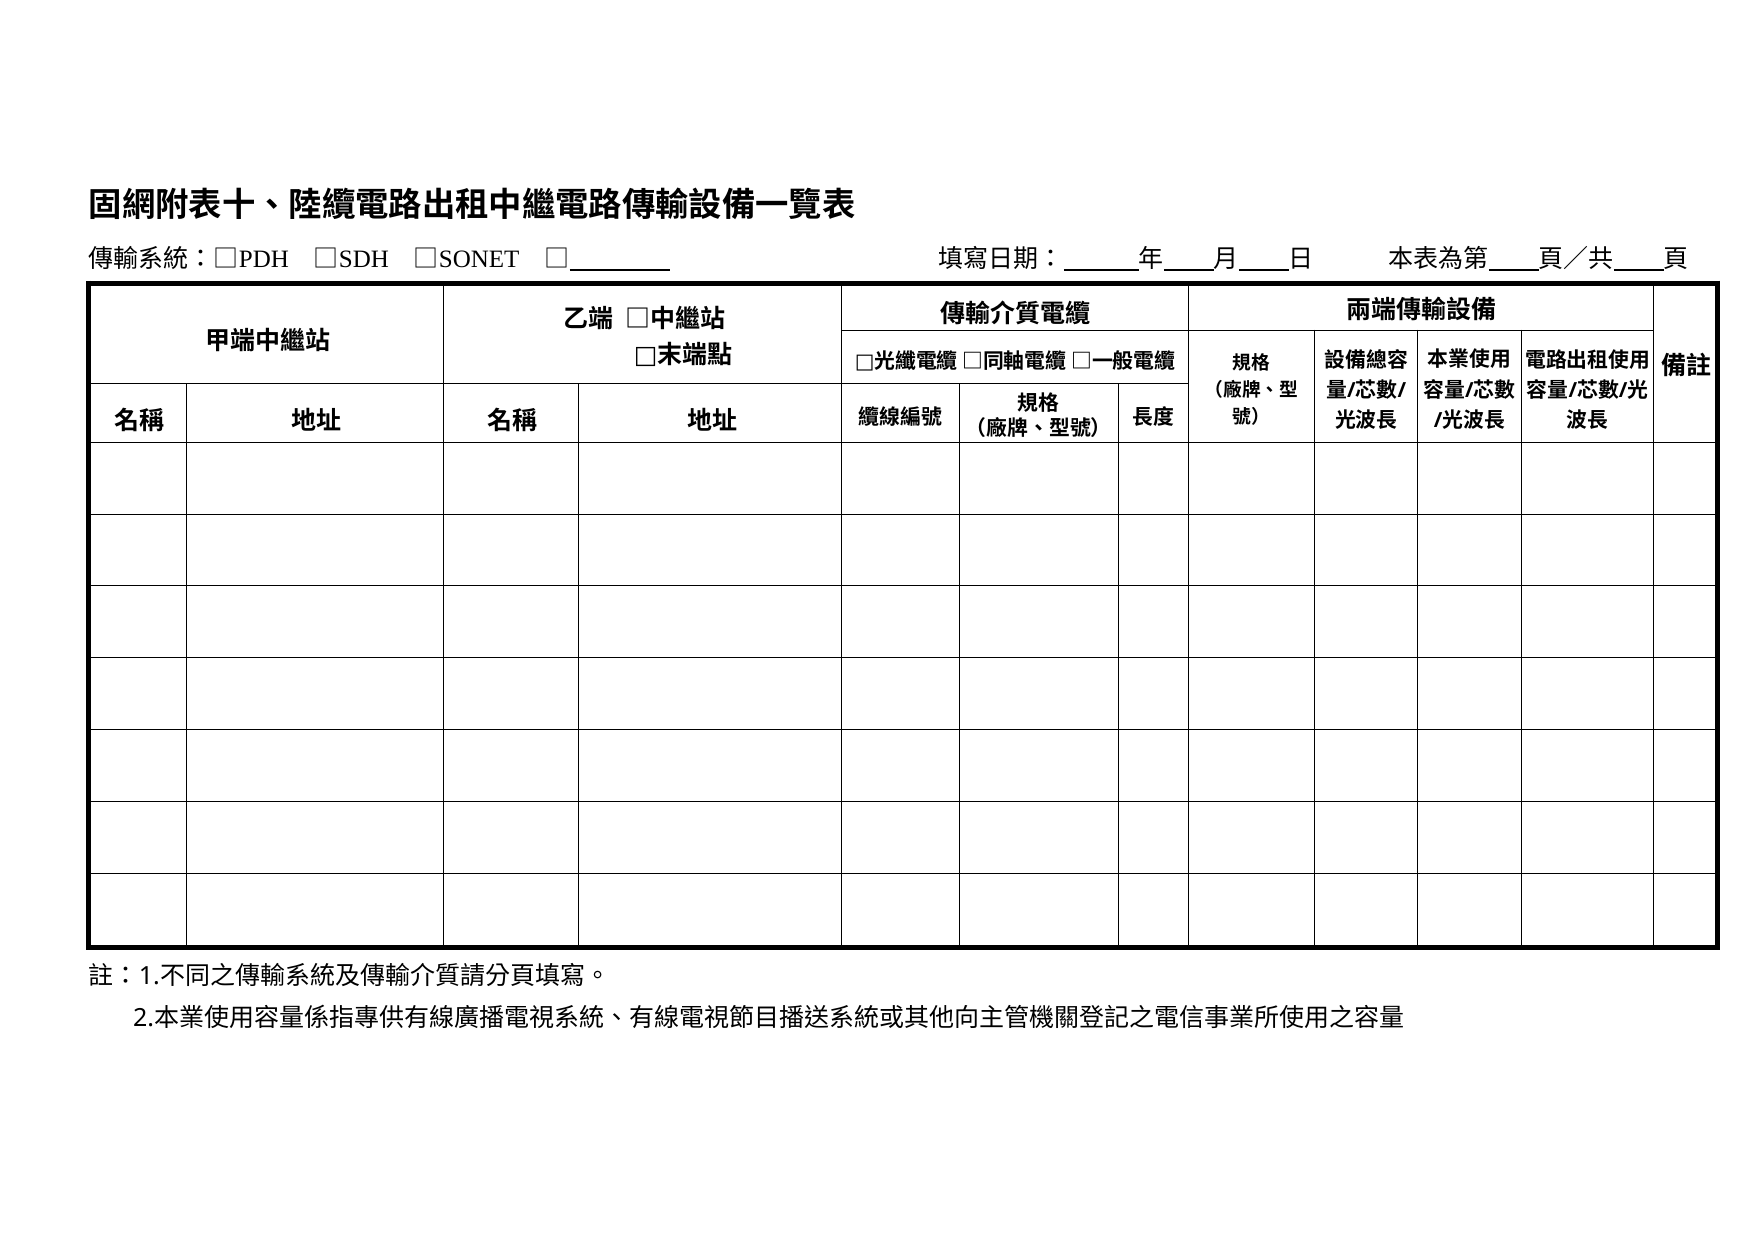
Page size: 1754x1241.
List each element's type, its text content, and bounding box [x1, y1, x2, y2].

table_cell 規格 （廠牌、型號） [1189, 331, 1314, 442]
table_cell [1522, 443, 1653, 513]
table_header 傳輸介質電纜 [842, 286, 1188, 329]
table_cell [1654, 802, 1715, 873]
table_cell [91, 874, 186, 945]
table_cell 本業使用 容量/芯數 /光波長 [1418, 331, 1521, 442]
table_cell [1119, 802, 1188, 873]
table_cell [842, 586, 959, 657]
table_cell [579, 515, 841, 585]
table_cell [960, 802, 1118, 873]
table_cell [1654, 586, 1715, 657]
table_cell [842, 730, 959, 801]
table_cell [960, 730, 1118, 801]
table_header 兩端傳輸設備 [1189, 286, 1653, 329]
table_cell [187, 802, 443, 873]
table_cell [960, 443, 1118, 513]
table_cell [842, 658, 959, 729]
table_cell [1315, 658, 1417, 729]
table_cell [579, 586, 841, 657]
table_cell [1418, 730, 1521, 801]
table_cell [187, 874, 443, 945]
table_cell [1522, 515, 1653, 585]
table_cell [91, 658, 186, 729]
table_cell □光纖電纜 □同軸電纜 □一般電纜 [842, 331, 1188, 383]
table_cell [1522, 874, 1653, 945]
table_cell [1315, 730, 1417, 801]
table_cell [187, 443, 443, 513]
table_cell [960, 515, 1118, 585]
table_cell 名稱 [444, 384, 578, 442]
table_cell [1418, 874, 1521, 945]
text 2.本業使用容量係指專供有線廣播電視系統、有線電視節目播送系統或其他向主管機關登記之電信事業所使用之容量 [133, 992, 1695, 1033]
table_cell [91, 802, 186, 873]
table_cell [960, 658, 1118, 729]
table_cell [1119, 586, 1188, 657]
table_cell [444, 658, 578, 729]
table_cell [1418, 802, 1521, 873]
table_cell [1189, 515, 1314, 585]
table_cell [1189, 874, 1314, 945]
table_cell [91, 515, 186, 585]
table_cell [187, 730, 443, 801]
table_cell [1522, 586, 1653, 657]
table_cell [1119, 515, 1188, 585]
table_header 備註 [1654, 286, 1715, 442]
table_cell [444, 586, 578, 657]
table_cell [1654, 874, 1715, 945]
table_cell [1119, 874, 1188, 945]
table_cell [1418, 515, 1521, 585]
subtitle 固網附表十、陸纜電路出租中繼電路傳輸設備一覽表 [89, 177, 1695, 226]
table_cell [444, 874, 578, 945]
table_cell [1119, 730, 1188, 801]
table_cell [187, 658, 443, 729]
table_cell [1189, 802, 1314, 873]
table_cell [579, 658, 841, 729]
table_cell 電路出租使用容量/芯數/光波長 [1522, 331, 1653, 442]
table_cell 纜線編號 [842, 384, 959, 442]
table_cell 設備總容量/芯數/光波長 [1315, 331, 1417, 442]
table_cell 地址 [579, 384, 841, 442]
table_cell [1418, 586, 1521, 657]
table_cell [1315, 874, 1417, 945]
table_cell 規格 （廠牌、型號） [960, 384, 1118, 442]
table_header 乙端 □中繼站 □末端點 [444, 286, 841, 383]
table_cell [1119, 443, 1188, 513]
table_cell [91, 730, 186, 801]
table_cell [1522, 658, 1653, 729]
table_cell [842, 874, 959, 945]
table_cell [1654, 730, 1715, 801]
table_cell [1189, 586, 1314, 657]
table_cell [842, 515, 959, 585]
table_cell [1654, 443, 1715, 513]
table_cell [444, 730, 578, 801]
table_cell [1522, 802, 1653, 873]
text 傳輸系統：□PDH □SDH □SONET □ 填寫日期： 年 月 日 本表為第 頁／共 頁 [89, 238, 1695, 274]
table_cell 地址 [187, 384, 443, 442]
table_cell [444, 443, 578, 513]
table_header 甲端中繼站 [91, 286, 443, 383]
table_cell [1654, 658, 1715, 729]
table_cell [960, 874, 1118, 945]
table_cell [91, 586, 186, 657]
table_cell [444, 802, 578, 873]
table_cell [579, 443, 841, 513]
table_cell [187, 586, 443, 657]
table_cell [1315, 515, 1417, 585]
table_cell [1315, 802, 1417, 873]
table_cell [1654, 515, 1715, 585]
table_cell [1315, 443, 1417, 513]
table_cell [187, 515, 443, 585]
table_cell [1418, 658, 1521, 729]
table_cell [1189, 658, 1314, 729]
table_cell [91, 443, 186, 513]
table_cell 名稱 [91, 384, 186, 442]
table_cell 長度 [1119, 384, 1188, 442]
table_cell [1522, 730, 1653, 801]
text 註：1.不同之傳輸系統及傳輸介質請分頁填寫。 [89, 950, 1695, 992]
table_cell [579, 802, 841, 873]
table_cell [842, 802, 959, 873]
table_cell [1315, 586, 1417, 657]
table_cell [579, 874, 841, 945]
table_cell [444, 515, 578, 585]
table_cell [1418, 443, 1521, 513]
table_cell [1189, 443, 1314, 513]
table_cell [579, 730, 841, 801]
table_cell [960, 586, 1118, 657]
table_cell [1119, 658, 1188, 729]
table_cell [842, 443, 959, 513]
table_cell [1189, 730, 1314, 801]
